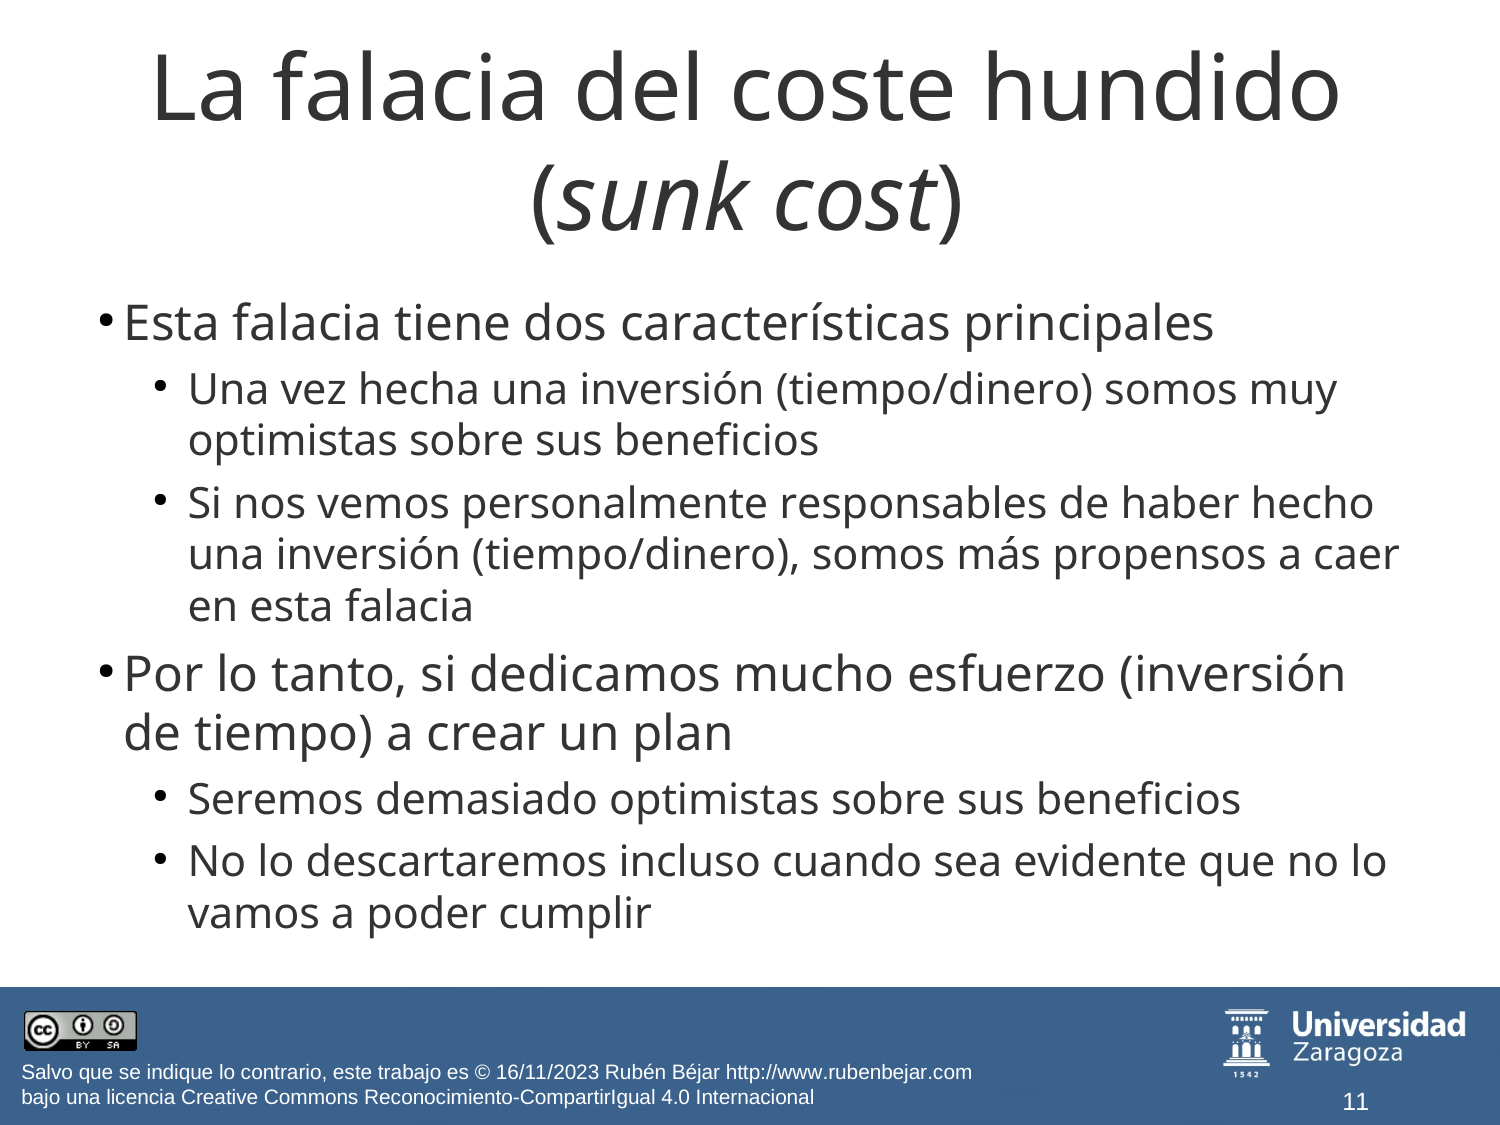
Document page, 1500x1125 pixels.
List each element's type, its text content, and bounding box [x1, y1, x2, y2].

title La falacia del coste hundido (sunk cost) [74, 21, 1420, 257]
picture [0, 987, 1500, 1125]
list Esta falacia tiene dos características principales Una vez hecha una inversión (tiempo/dinero) somos muy optimistas sobre sus beneficios Si nos vemos personalmente responsables de haber hecho una inversión (tiempo/dinero), somos más propensos a caer en esta falacia Por lo tanto, si dedicamos mucho esfuerzo (inversión de tiempo) a crear un plan Seremos demasiado optimistas sobre sus beneficios No lo descartaremos incluso cuando sea evidente que no lo vamos a poder cumplir [82, 283, 1418, 957]
